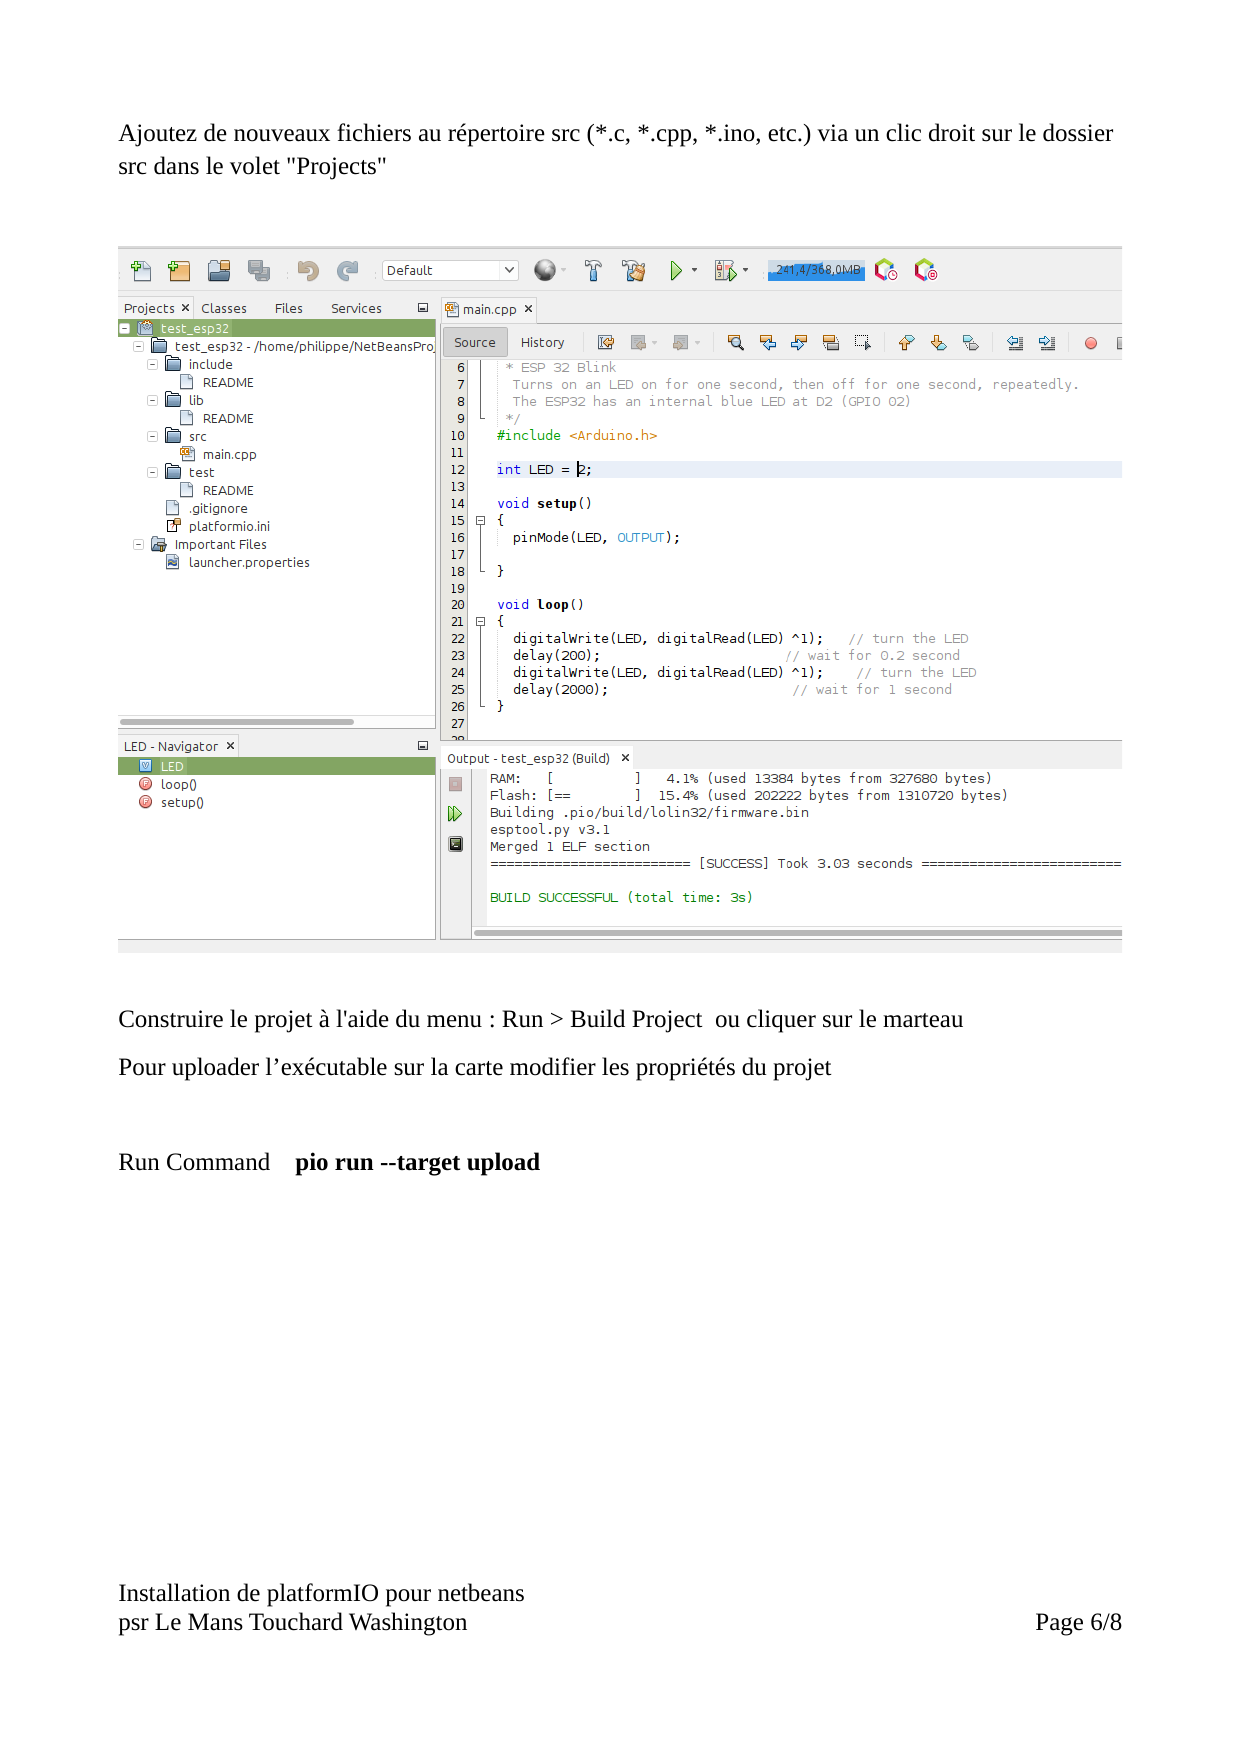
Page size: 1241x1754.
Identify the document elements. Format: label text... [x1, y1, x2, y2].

text Pour uploader l’exécutable sur la carte modifier les propriétés du projet [118, 1052, 1122, 1081]
text Construire le projet à l'aide du menu : Run > Build Project ou cliquer sur le marteau [118, 1004, 1122, 1033]
picture [118, 246, 1123, 953]
text Run Command pio run --target upload [118, 1147, 1122, 1176]
text Ajoutez de nouveaux fichiers au répertoire src (*.c, *.cpp, *.ino, etc.) via un clic droit sur le dossier src dans le volet "Projects" [118, 118, 1122, 180]
